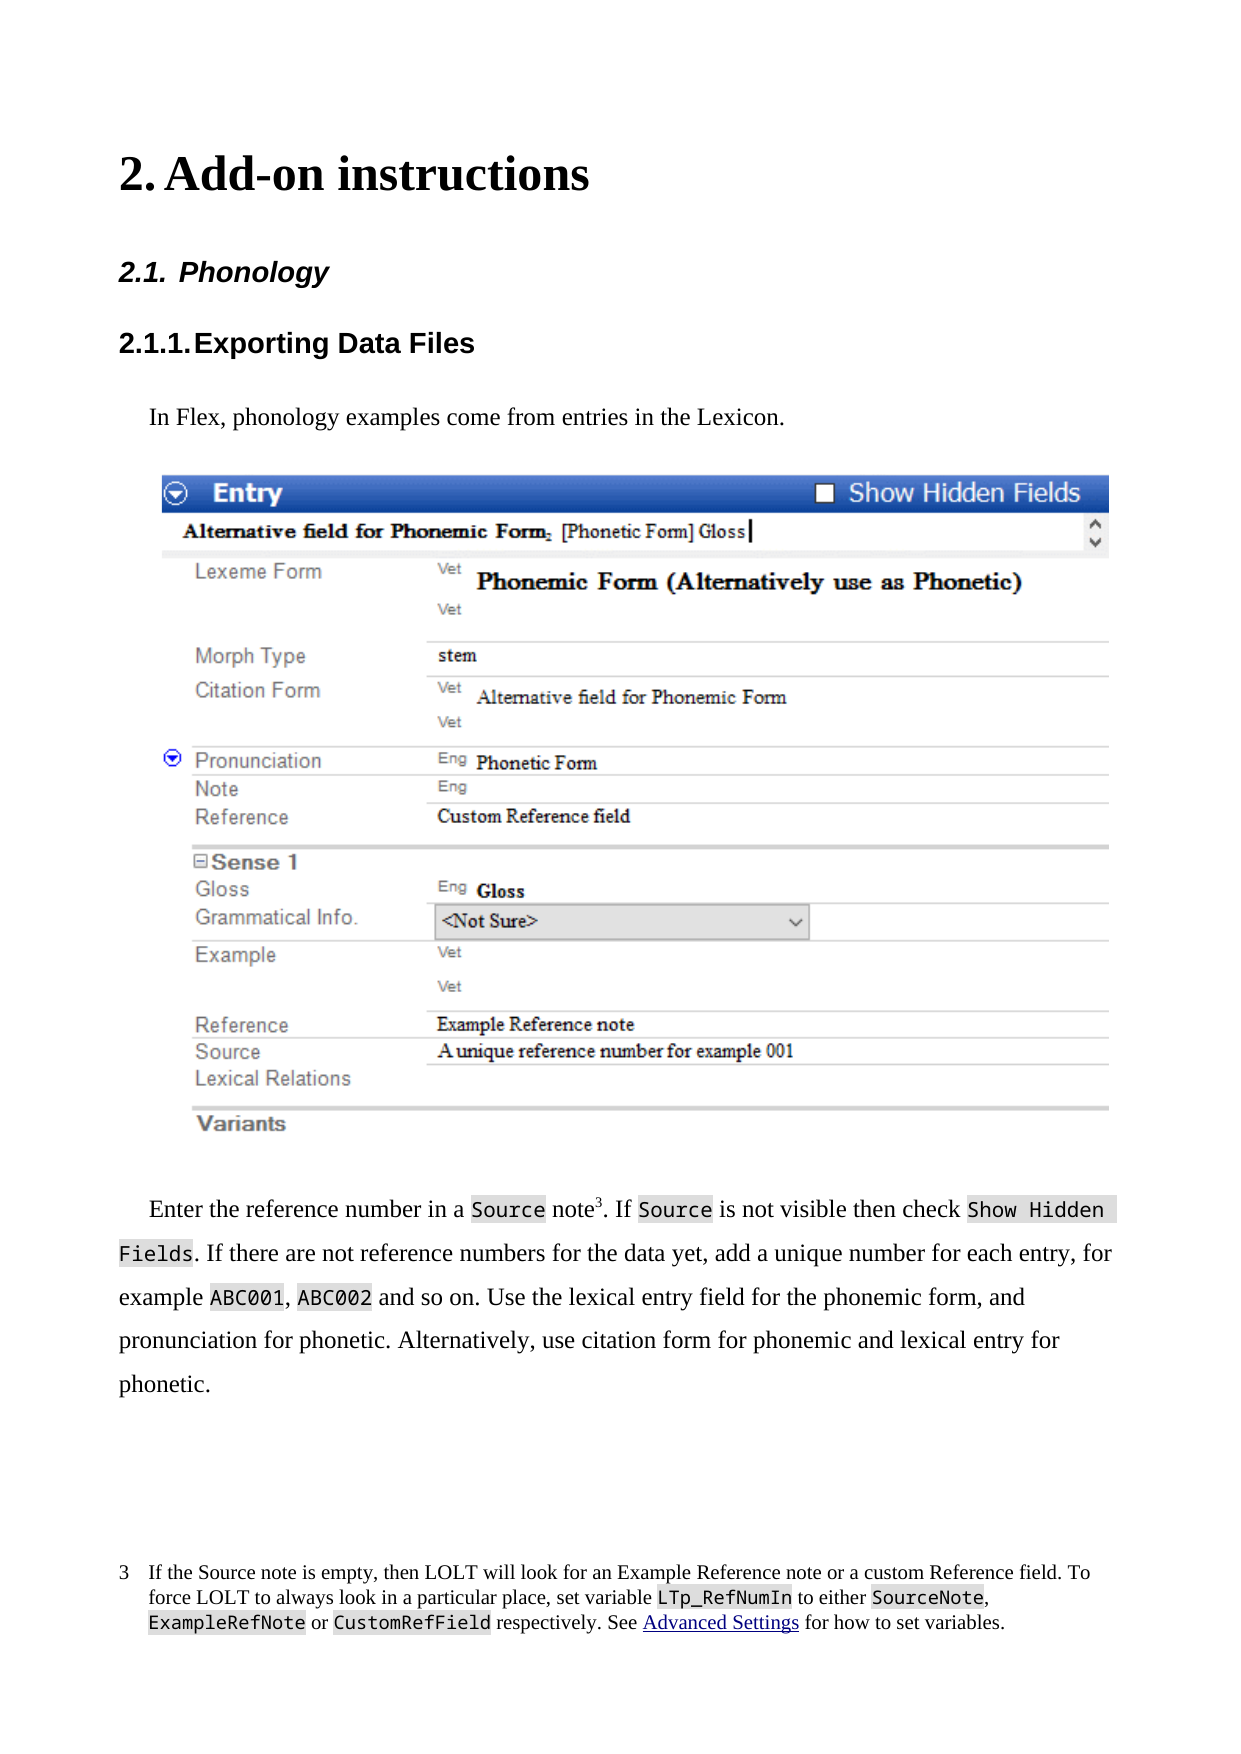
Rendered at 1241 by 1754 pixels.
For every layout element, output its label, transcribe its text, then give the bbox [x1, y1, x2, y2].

picture [161, 474, 1109, 1150]
text In Flex, phonology examples come from entries in the Lexicon. [118, 402, 1122, 430]
subtitle Phonology [118, 256, 1122, 289]
subtitle Add-on instructions [118, 143, 1122, 201]
text Enter the reference number in a Source note. If Source is not visible then check Show Hidden Fields. If there are not reference numbers for the data yet, add a unique number for each entry, for example ABC001, ABC002 and so on. Use the lexical entry field for the phonemic form, and pronunciation for phonetic. Alternatively, use citation form for phonemic and lexical entry for phonetic. [118, 1194, 1122, 1397]
text If the Source note is empty, then LOLT will look for an Example Reference note or a custom Reference field. To force LOLT to always look in a particular place, set variable LTp_RefNumIn to either SourceNote, ExampleRefNote or CustomRefField respectively. See Advanced Settings for how to set variables. [118, 1560, 1122, 1635]
subtitle Exporting Data Files [118, 326, 1122, 359]
